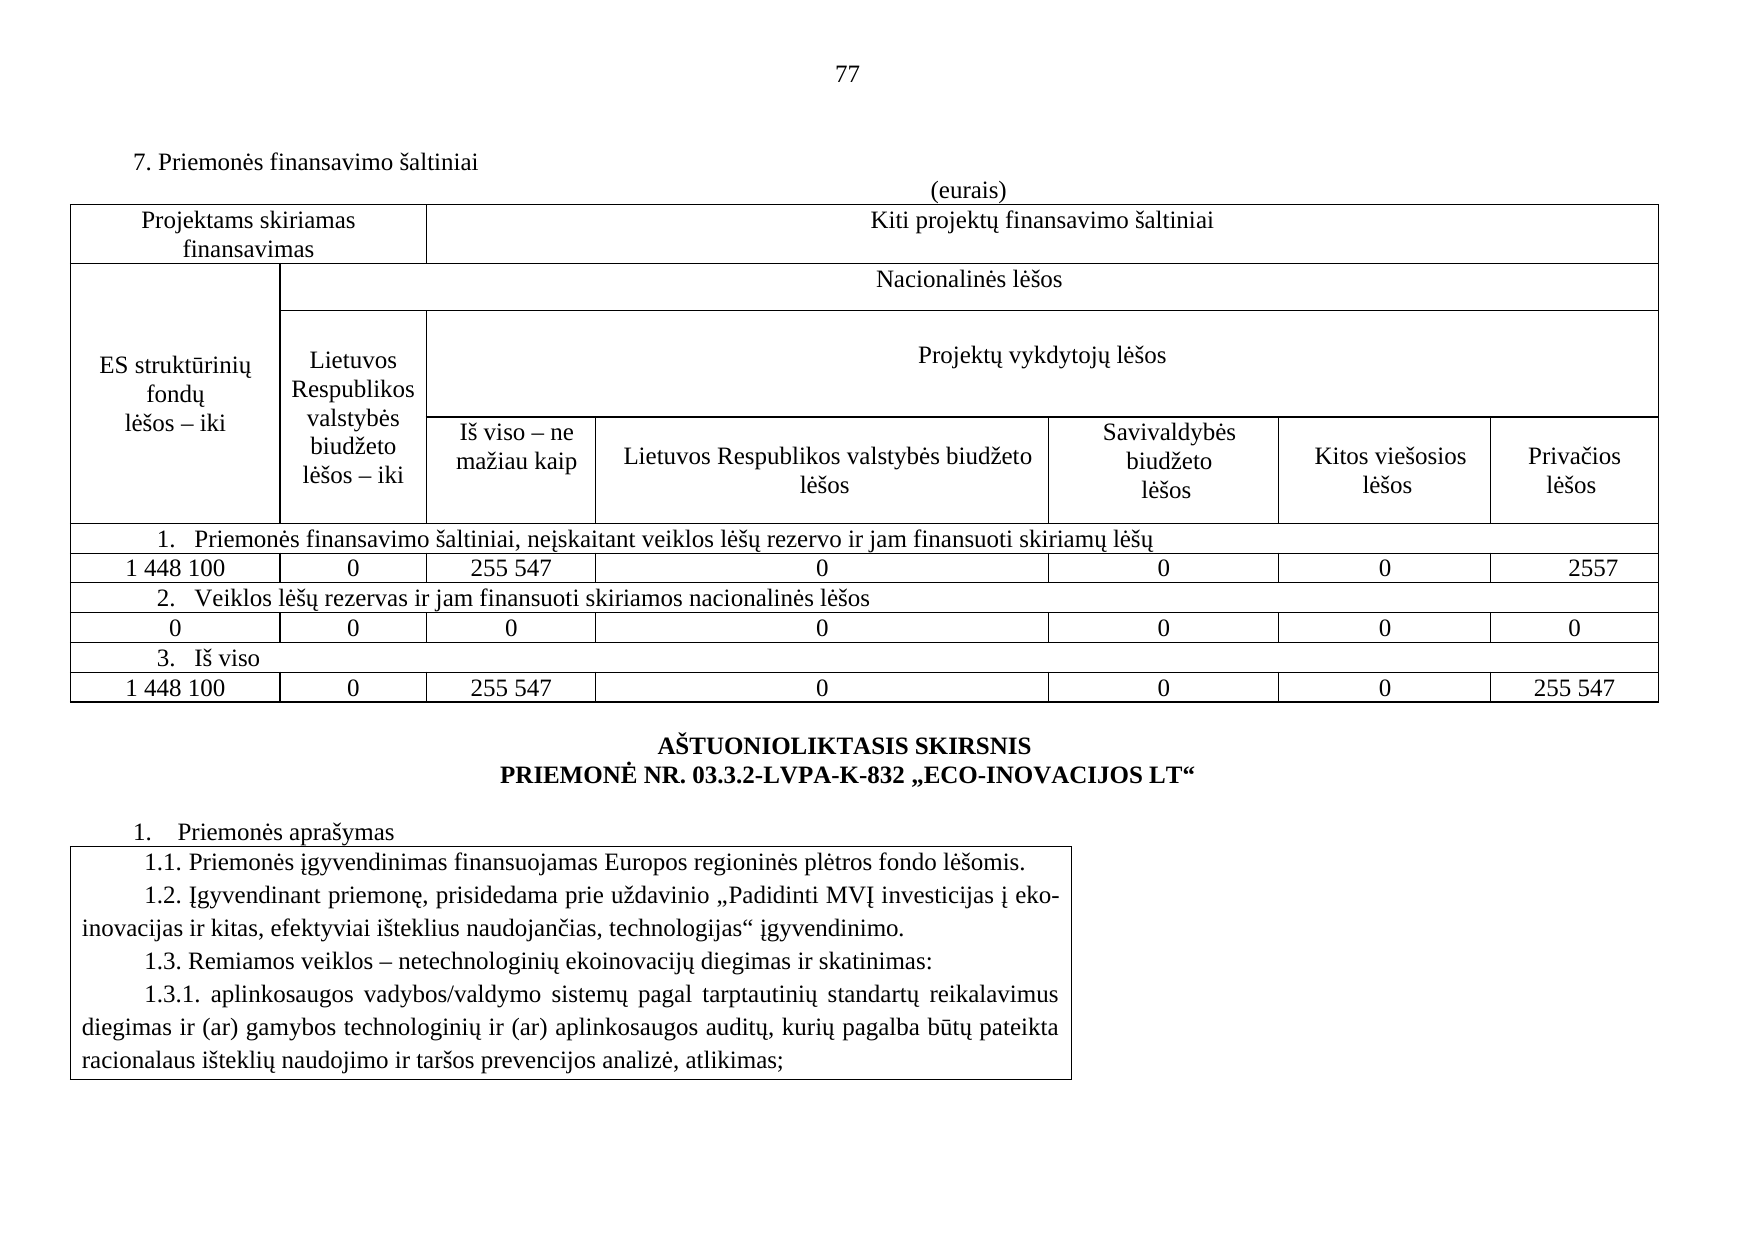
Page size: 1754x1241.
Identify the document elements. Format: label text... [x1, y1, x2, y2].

table_cell 0 [281, 554, 426, 582]
table_cell ES struktūrinių fondų lėšos – iki [71, 264, 279, 523]
table_cell 255 547 [427, 554, 595, 582]
table_cell 2557 [1491, 554, 1658, 582]
table_cell 0 [1049, 554, 1278, 582]
table_cell 0 [1049, 613, 1278, 642]
table_cell Kitos viešosios lėšos [1279, 418, 1490, 523]
table_cell 0 [1049, 673, 1278, 701]
table_header Projektams skiriamas finansavimas [71, 205, 426, 263]
table_header 1.1. Priemonės įgyvendinimas finansuojamas Europos regioninės plėtros fondo lėšomis. [71, 847, 1071, 880]
table_cell 255 547 [1491, 673, 1658, 701]
table_cell 0 [1491, 613, 1658, 642]
table_cell 0 [281, 613, 426, 642]
table_cell 255 547 [427, 673, 595, 701]
table_cell 0 [1279, 673, 1490, 701]
text (eurais) [59, 176, 1358, 204]
text 7. Priemonės finansavimo šaltiniai [133, 147, 1636, 176]
table_cell 2. Veiklos lėšų rezervas ir jam finansuoti skiriamos nacionalinės lėšos [71, 583, 1658, 612]
table_cell 3. Iš viso [71, 643, 1658, 672]
table_cell 0 [1279, 554, 1490, 582]
table_cell 0 [71, 613, 279, 642]
table_cell 0 [427, 613, 595, 642]
table_cell 1 448 100 [71, 673, 279, 701]
table_cell 0 [596, 613, 1048, 642]
table_cell 1.3. Remiamos veiklos – netechnologinių ekoinovacijų diegimas ir skatinimas: 1.3.1. aplinkosaugos vadybos/valdymo sistemų pagal tarptautinių standartų reikalavimus diegimas ir (ar) gamybos technologinių ir (ar) aplinkosaugos auditų, kurių pagalba būtų pateikta racionalaus išteklių naudojimo ir taršos prevencijos analizė, atlikimas; [71, 946, 1071, 1078]
table_cell 0 [281, 673, 426, 701]
table_header Kiti projektų finansavimo šaltiniai [427, 205, 1658, 263]
table_cell Lietuvos Respublikos valstybės biudžeto lėšos [596, 418, 1048, 523]
table_cell 0 [1279, 613, 1490, 642]
text PRIEMONĖ NR. 03.3.2-LVPA-K-832 „ECO-INOVACIJOS LT“ [59, 760, 1636, 789]
table_cell Iš viso – ne mažiau kaip [427, 418, 595, 523]
table_cell 1. Priemonės finansavimo šaltiniai, neįskaitant veiklos lėšų rezervo ir jam finansuoti skiriamų lėšų [71, 524, 1658, 552]
table_cell Projektų vykdytojų lėšos [427, 311, 1658, 416]
table_cell 0 [596, 673, 1048, 701]
table_cell Nacionalinės lėšos [281, 264, 1658, 310]
text AŠTUONIOLIKTASIS SKIRSNIS [59, 731, 1636, 760]
text 1. Priemonės aprašymas [133, 817, 1636, 846]
table_cell 0 [596, 554, 1048, 582]
table_cell 1 448 100 [71, 554, 279, 582]
table_cell Privačios lėšos [1491, 418, 1658, 523]
table_cell 1.2. Įgyvendinant priemonę, prisidedama prie uždavinio „Padidinti MVĮ investicijas į eko-inovacijas ir kitas, efektyviai išteklius naudojančias, technologijas“ įgyvendinimo. [71, 880, 1071, 946]
table_cell Lietuvos Respublikos valstybės biudžeto lėšos – iki [281, 311, 426, 523]
table_cell Savivaldybės biudžeto lėšos [1049, 418, 1278, 523]
